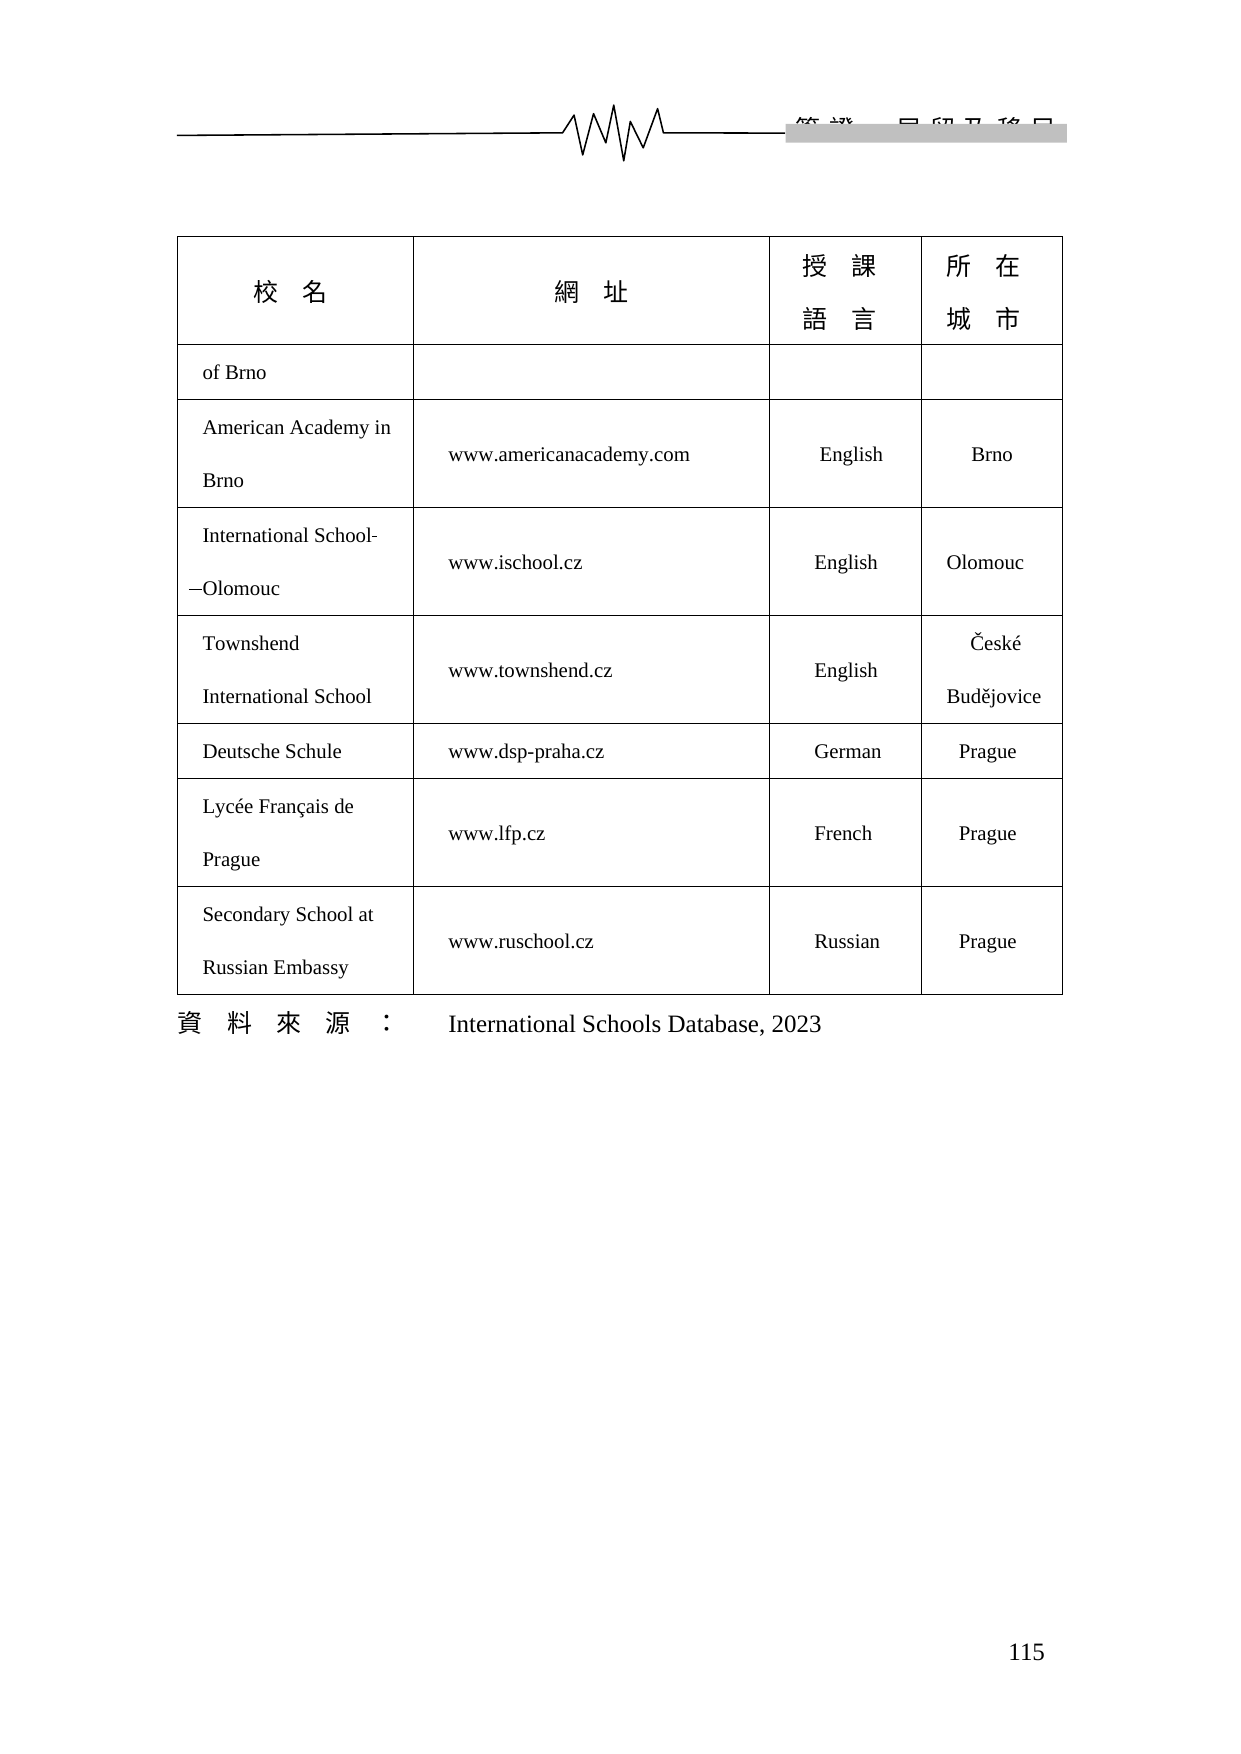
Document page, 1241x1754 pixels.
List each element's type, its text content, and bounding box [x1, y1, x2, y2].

table_cell [414, 345, 769, 399]
table_cell American Academy in Brno [178, 400, 413, 507]
table_cell www.lfp.cz [414, 779, 769, 886]
table_cell English [770, 400, 921, 507]
table_cell Olomouc [922, 508, 1062, 615]
table_cell Prague [922, 887, 1062, 994]
table_cell www.ruschool.cz [414, 887, 769, 994]
table_cell www.ischool.cz [414, 508, 769, 615]
text 資料來源： International Schools Database, 2023 [178, 995, 1063, 1049]
table_cell of Brno [178, 345, 413, 399]
table_cell Prague [922, 779, 1062, 886]
table_header 所在城市 [922, 237, 1062, 344]
table_cell [770, 345, 921, 399]
table_cell Russian [770, 887, 921, 994]
table_cell České Budějovice [922, 616, 1062, 723]
table_header 授課語言 [770, 237, 921, 344]
table_cell Brno [922, 400, 1062, 507]
table_cell [922, 345, 1062, 399]
table_cell Lycée Français de Prague [178, 779, 413, 886]
table_cell English [770, 616, 921, 723]
table_cell Prague [922, 724, 1062, 778]
table_cell Townshend International School [178, 616, 413, 723]
table_cell Secondary School at Russian Embassy [178, 887, 413, 994]
table_cell English [770, 508, 921, 615]
table_cell French [770, 779, 921, 886]
table_cell www.dsp-praha.cz [414, 724, 769, 778]
table_cell www.americanacademy.com [414, 400, 769, 507]
table_cell International School Olomouc [178, 508, 413, 615]
table_header 網址 [414, 237, 769, 344]
table_cell www.townshend.cz [414, 616, 769, 723]
table_header 校名 [178, 237, 413, 344]
table_cell Deutsche Schule [178, 724, 413, 778]
table_cell German [770, 724, 921, 778]
